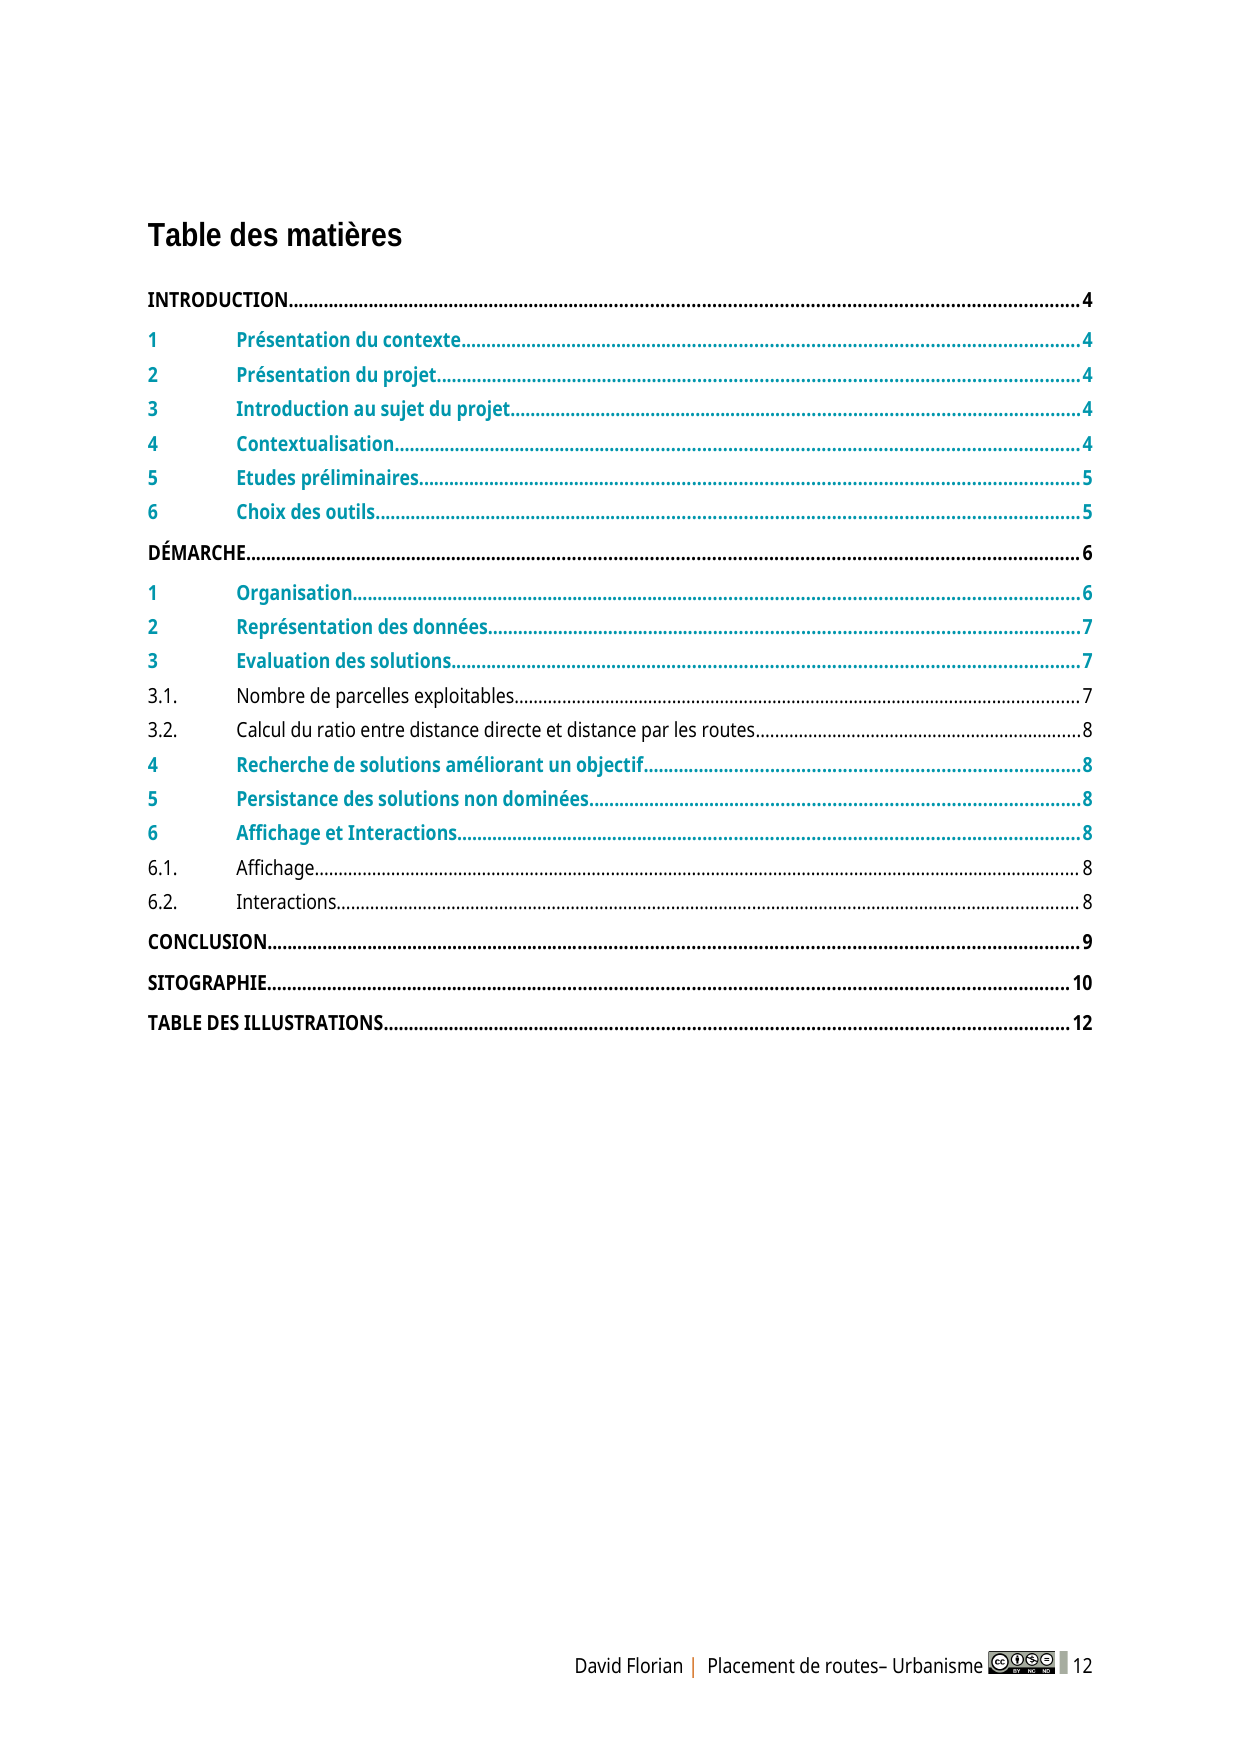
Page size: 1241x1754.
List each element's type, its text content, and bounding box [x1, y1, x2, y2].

text 3.1. Nombre de parcelles exploitables 7 [148, 681, 1092, 709]
text 6 Affichage et Interactions 8 [148, 818, 1092, 847]
text 2 Présentation du projet 4 [148, 360, 1092, 388]
text 4 Recherche de solutions améliorant un objectif 8 [148, 750, 1092, 778]
text Conclusion 9 [148, 927, 1092, 956]
text 5 Etudes préliminaires 5 [148, 463, 1092, 492]
picture [1059, 1651, 1068, 1674]
text 5 Persistance des solutions non dominées 8 [148, 784, 1092, 813]
text Table des illustrations 12 [148, 1008, 1092, 1036]
text 4 Contextualisation 4 [148, 429, 1092, 457]
text Introduction 4 [148, 285, 1092, 314]
text Sitographie 10 [148, 968, 1092, 996]
text 1 Présentation du contexte 4 [148, 326, 1092, 354]
text 3 Evaluation des solutions 7 [148, 647, 1092, 675]
picture [988, 1651, 1055, 1674]
text 1 Organisation 6 [148, 578, 1092, 606]
text 3.2. Calcul du ratio entre distance directe et distance par les routes 8 [148, 715, 1092, 744]
text Démarche 6 [148, 538, 1092, 566]
subtitle Table des matières [148, 215, 1092, 254]
text 6.1. Affichage 8 [148, 853, 1092, 881]
text 6 Choix des outils 5 [148, 497, 1092, 526]
text 3 Introduction au sujet du projet 4 [148, 394, 1092, 423]
text 6.2. Interactions 8 [148, 887, 1092, 916]
text 2 Représentation des données 7 [148, 612, 1092, 641]
